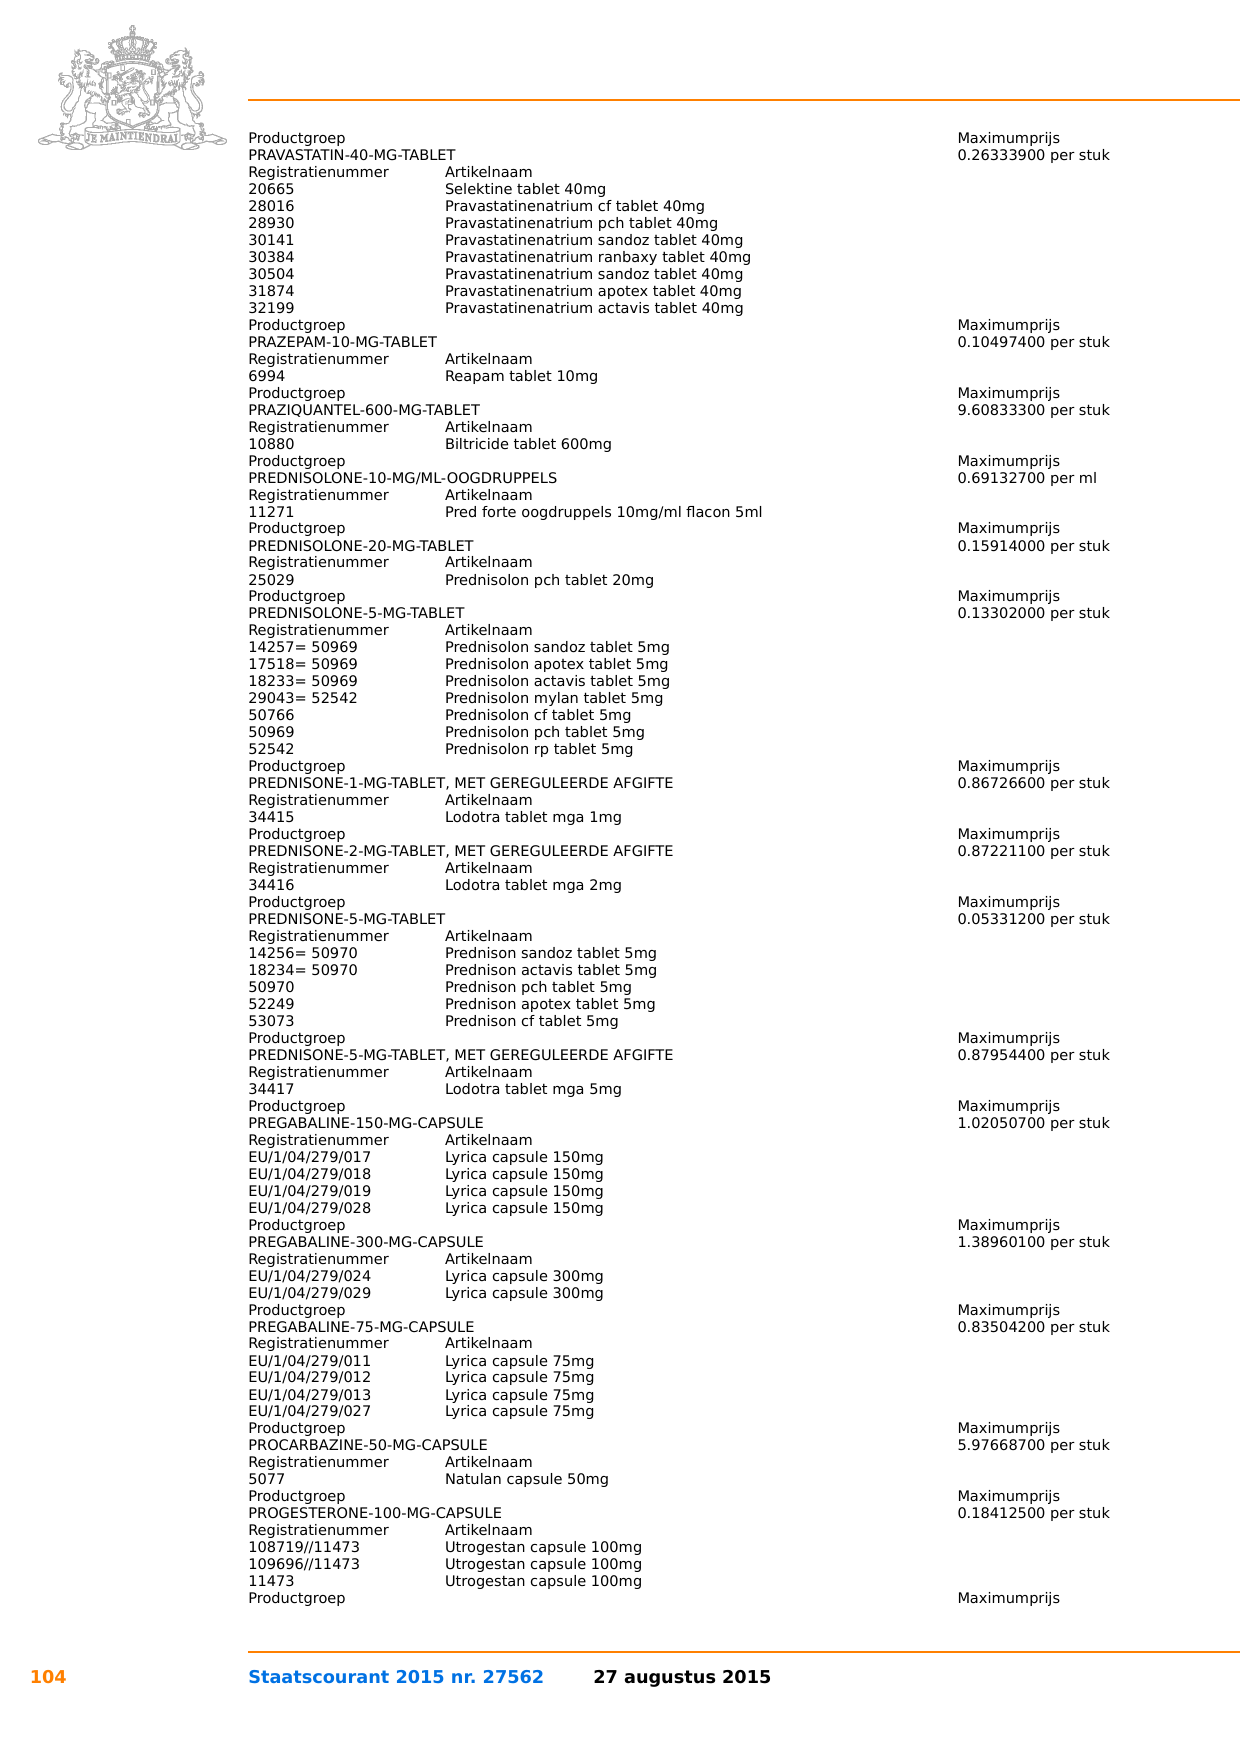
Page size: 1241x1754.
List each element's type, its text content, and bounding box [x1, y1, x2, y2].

table_cell [439, 453, 951, 469]
table_cell [951, 673, 1163, 690]
table_cell PREDNISONE-2-MG-TABLET, MET GEREGULEERDE AFGIFTE [248, 843, 951, 860]
table_cell Artikelnaam [439, 554, 951, 571]
table_cell [951, 707, 1163, 724]
table_cell Lyrica capsule 75mg [439, 1386, 951, 1403]
table_cell Artikelnaam [439, 351, 951, 368]
table_cell Artikelnaam [439, 486, 951, 503]
table_cell [951, 232, 1163, 249]
table_cell Registratienummer [248, 1335, 439, 1352]
table_cell 9.60833300 per stuk [951, 402, 1163, 418]
table_cell [439, 1030, 951, 1047]
table_cell PRAZEPAM-10-MG-TABLET [248, 334, 951, 351]
table_cell [951, 300, 1163, 317]
table_cell [951, 1386, 1163, 1403]
table_cell Natulan capsule 50mg [439, 1471, 951, 1488]
table_cell [439, 758, 951, 775]
table_cell [951, 554, 1163, 571]
table_cell PREGABALINE-300-MG-CAPSULE [248, 1234, 951, 1251]
table_cell Prednison apotex tablet 5mg [439, 996, 951, 1013]
table_cell Registratienummer [248, 1522, 439, 1539]
table_cell [951, 1285, 1163, 1301]
table_cell [951, 1539, 1163, 1556]
table_cell Productgroep [248, 453, 439, 469]
table_cell Utrogestan capsule 100mg [439, 1573, 951, 1590]
table_cell Maximumprijs [951, 1420, 1163, 1437]
table_cell [951, 979, 1163, 996]
table_cell 50766 [248, 707, 439, 724]
table_cell Registratienummer [248, 419, 439, 436]
table_cell 0.15914000 per stuk [951, 538, 1163, 554]
table_cell Lyrica capsule 150mg [439, 1149, 951, 1166]
table_cell Productgroep [248, 758, 439, 775]
table_cell PREDNISONE-1-MG-TABLET, MET GEREGULEERDE AFGIFTE [248, 775, 951, 792]
table_cell Maximumprijs [951, 758, 1163, 775]
table_cell Prednisolon rp tablet 5mg [439, 741, 951, 758]
table_cell EU/1/04/279/019 [248, 1183, 439, 1199]
table_cell 52542 [248, 741, 439, 758]
table_cell Artikelnaam [439, 1522, 951, 1539]
table_cell [439, 1488, 951, 1505]
table_cell Productgroep [248, 1301, 439, 1318]
table_cell [951, 571, 1163, 588]
table_cell Maximumprijs [951, 1590, 1163, 1607]
table_cell 0.18412500 per stuk [951, 1505, 1163, 1522]
table_cell Productgroep [248, 826, 439, 843]
table_cell [951, 809, 1163, 826]
table_cell Lodotra tablet mga 5mg [439, 1081, 951, 1098]
table_cell 0.87221100 per stuk [951, 843, 1163, 860]
table_cell Utrogestan capsule 100mg [439, 1556, 951, 1573]
table_cell 14256= 50970 [248, 945, 439, 962]
table_cell Pravastatinenatrium cf tablet 40mg [439, 198, 951, 215]
table_cell Maximumprijs [951, 588, 1163, 605]
table_cell [439, 1590, 951, 1607]
table_cell Biltricide tablet 600mg [439, 436, 951, 452]
table_cell [439, 130, 951, 147]
table_cell Maximumprijs [951, 826, 1163, 843]
table_cell Selektine tablet 40mg [439, 181, 951, 198]
table_cell [439, 1420, 951, 1437]
table_cell Pravastatinenatrium sandoz tablet 40mg [439, 266, 951, 283]
table_cell [439, 520, 951, 537]
table_cell 25029 [248, 571, 439, 588]
table_cell [951, 1522, 1163, 1539]
table_cell 0.69132700 per ml [951, 470, 1163, 486]
table_cell 30504 [248, 266, 439, 283]
table_cell [951, 639, 1163, 656]
table_cell 50969 [248, 724, 439, 741]
table_cell [951, 656, 1163, 673]
table_cell [951, 962, 1163, 979]
table_cell 0.10497400 per stuk [951, 334, 1163, 351]
table_cell [439, 1217, 951, 1233]
table_cell [951, 1064, 1163, 1081]
table_cell [951, 351, 1163, 368]
table_cell Registratienummer [248, 928, 439, 945]
table_cell 108719//11473 [248, 1539, 439, 1556]
table_cell Productgroep [248, 1420, 439, 1437]
table_cell 34415 [248, 809, 439, 826]
table_cell 31874 [248, 283, 439, 300]
table_cell [951, 249, 1163, 266]
table_cell Prednisolon actavis tablet 5mg [439, 673, 951, 690]
table_cell Registratienummer [248, 622, 439, 639]
table_cell 53073 [248, 1013, 439, 1030]
table_cell 20665 [248, 181, 439, 198]
table_cell [951, 1454, 1163, 1471]
table_cell Maximumprijs [951, 1030, 1163, 1047]
table_cell Prednisolon apotex tablet 5mg [439, 656, 951, 673]
table_cell Productgroep [248, 1590, 439, 1607]
table_cell [951, 792, 1163, 809]
table_cell Maximumprijs [951, 894, 1163, 911]
table_cell 17518= 50969 [248, 656, 439, 673]
table_cell Prednisolon cf tablet 5mg [439, 707, 951, 724]
table_cell Productgroep [248, 385, 439, 402]
table_cell Prednisolon pch tablet 20mg [439, 571, 951, 588]
table_cell 34416 [248, 877, 439, 894]
table_cell [951, 690, 1163, 707]
table_cell Maximumprijs [951, 317, 1163, 334]
table_cell PREGABALINE-75-MG-CAPSULE [248, 1319, 951, 1335]
table_cell [951, 724, 1163, 741]
table_cell 28930 [248, 215, 439, 232]
table_cell [951, 164, 1163, 181]
table_cell [439, 1301, 951, 1318]
table_cell Productgroep [248, 317, 439, 334]
table_cell [951, 1353, 1163, 1369]
table_cell EU/1/04/279/012 [248, 1369, 439, 1386]
table_cell [951, 1268, 1163, 1284]
table_cell [951, 266, 1163, 283]
table_cell 109696//11473 [248, 1556, 439, 1573]
table_cell PREDNISOLONE-5-MG-TABLET [248, 605, 951, 622]
table_cell Lyrica capsule 75mg [439, 1403, 951, 1420]
table_cell 29043= 52542 [248, 690, 439, 707]
table_cell [951, 419, 1163, 436]
table_cell EU/1/04/279/013 [248, 1386, 439, 1403]
table_cell Prednisolon sandoz tablet 5mg [439, 639, 951, 656]
table_cell [951, 1166, 1163, 1183]
table_cell 30141 [248, 232, 439, 249]
table_cell Lyrica capsule 75mg [439, 1353, 951, 1369]
table_cell 18233= 50969 [248, 673, 439, 690]
table_cell 14257= 50969 [248, 639, 439, 656]
table_cell EU/1/04/279/011 [248, 1353, 439, 1369]
table_cell 0.87954400 per stuk [951, 1047, 1163, 1064]
table_cell Lyrica capsule 300mg [439, 1268, 951, 1284]
table_cell Maximumprijs [951, 453, 1163, 469]
table_cell PREDNISOLONE-20-MG-TABLET [248, 538, 951, 554]
table_cell [439, 317, 951, 334]
table_cell [951, 486, 1163, 503]
table_cell Productgroep [248, 1030, 439, 1047]
table_cell [951, 436, 1163, 452]
table_cell 1.02050700 per stuk [951, 1115, 1163, 1132]
table_cell Pravastatinenatrium actavis tablet 40mg [439, 300, 951, 317]
table_cell Pred forte oogdruppels 10mg/ml flacon 5ml [439, 504, 951, 520]
table_cell [439, 1098, 951, 1115]
table_cell EU/1/04/279/027 [248, 1403, 439, 1420]
table_cell Artikelnaam [439, 1251, 951, 1267]
table_cell PREDNISONE-5-MG-TABLET [248, 911, 951, 928]
table_cell PREDNISONE-5-MG-TABLET, MET GEREGULEERDE AFGIFTE [248, 1047, 951, 1064]
table_cell [951, 1403, 1163, 1420]
table_cell 0.13302000 per stuk [951, 605, 1163, 622]
table_cell Registratienummer [248, 792, 439, 809]
table_cell Artikelnaam [439, 1454, 951, 1471]
table_cell 5.97668700 per stuk [951, 1437, 1163, 1454]
table_cell [951, 1132, 1163, 1149]
table_cell [951, 1081, 1163, 1098]
table_cell EU/1/04/279/018 [248, 1166, 439, 1183]
table_cell Registratienummer [248, 351, 439, 368]
table_cell [439, 826, 951, 843]
table_cell [951, 215, 1163, 232]
table_cell [951, 1556, 1163, 1573]
table_cell EU/1/04/279/028 [248, 1200, 439, 1217]
table_cell Artikelnaam [439, 419, 951, 436]
table_cell Pravastatinenatrium ranbaxy tablet 40mg [439, 249, 951, 266]
table_cell Maximumprijs [951, 385, 1163, 402]
table_cell Prednisolon mylan tablet 5mg [439, 690, 951, 707]
table_cell [951, 996, 1163, 1013]
table_cell Maximumprijs [951, 1488, 1163, 1505]
table_cell Registratienummer [248, 486, 439, 503]
table_cell [951, 1471, 1163, 1488]
table_cell Lodotra tablet mga 1mg [439, 809, 951, 826]
table_cell Registratienummer [248, 860, 439, 877]
table_cell Artikelnaam [439, 1064, 951, 1081]
table_cell Maximumprijs [951, 130, 1163, 147]
table_cell Artikelnaam [439, 792, 951, 809]
table_cell Pravastatinenatrium sandoz tablet 40mg [439, 232, 951, 249]
table_cell [951, 283, 1163, 300]
table_cell Artikelnaam [439, 622, 951, 639]
table_cell 10880 [248, 436, 439, 452]
table_cell EU/1/04/279/017 [248, 1149, 439, 1166]
table_cell Lyrica capsule 150mg [439, 1166, 951, 1183]
table_cell PRAVASTATIN-40-MG-TABLET [248, 147, 951, 164]
table_cell [951, 622, 1163, 639]
table_cell Artikelnaam [439, 1132, 951, 1149]
table_cell [951, 1013, 1163, 1030]
table_cell [951, 1573, 1163, 1590]
table_cell Reapam tablet 10mg [439, 368, 951, 384]
table_cell Registratienummer [248, 1132, 439, 1149]
table_cell Lyrica capsule 150mg [439, 1183, 951, 1199]
table_cell EU/1/04/279/029 [248, 1285, 439, 1301]
table_cell Artikelnaam [439, 928, 951, 945]
table_cell Prednison cf tablet 5mg [439, 1013, 951, 1030]
table_cell [951, 504, 1163, 520]
table_cell Productgroep [248, 1098, 439, 1115]
table_cell Artikelnaam [439, 860, 951, 877]
table_cell 11271 [248, 504, 439, 520]
table_cell 34417 [248, 1081, 439, 1098]
table_cell Maximumprijs [951, 1217, 1163, 1233]
table_cell 1.38960100 per stuk [951, 1234, 1163, 1251]
table_cell Maximumprijs [951, 520, 1163, 537]
table_cell 11473 [248, 1573, 439, 1590]
table_cell Prednisolon pch tablet 5mg [439, 724, 951, 741]
table_cell Registratienummer [248, 164, 439, 181]
table_cell Maximumprijs [951, 1301, 1163, 1318]
table_cell Lyrica capsule 300mg [439, 1285, 951, 1301]
picture [38, 25, 227, 150]
table_cell [951, 877, 1163, 894]
table_cell PREGABALINE-150-MG-CAPSULE [248, 1115, 951, 1132]
table_cell 0.83504200 per stuk [951, 1319, 1163, 1335]
table_cell Registratienummer [248, 1251, 439, 1267]
table_cell [951, 1200, 1163, 1217]
table_cell Productgroep [248, 520, 439, 537]
table_cell Productgroep [248, 1217, 439, 1233]
table_cell PROCARBAZINE-50-MG-CAPSULE [248, 1437, 951, 1454]
table_cell Lodotra tablet mga 2mg [439, 877, 951, 894]
table_cell 0.26333900 per stuk [951, 147, 1163, 164]
table_cell [951, 1335, 1163, 1352]
table_cell [439, 588, 951, 605]
table_cell Lyrica capsule 75mg [439, 1369, 951, 1386]
table_cell [951, 198, 1163, 215]
table_cell Artikelnaam [439, 1335, 951, 1352]
table_cell [951, 928, 1163, 945]
table_cell PROGESTERONE-100-MG-CAPSULE [248, 1505, 951, 1522]
table_cell [951, 1183, 1163, 1199]
table_cell 5077 [248, 1471, 439, 1488]
table_cell [951, 368, 1163, 384]
table_cell 30384 [248, 249, 439, 266]
table_cell Registratienummer [248, 554, 439, 571]
table_cell Artikelnaam [439, 164, 951, 181]
table_cell Prednison pch tablet 5mg [439, 979, 951, 996]
table_cell Prednison sandoz tablet 5mg [439, 945, 951, 962]
table_cell PRAZIQUANTEL-600-MG-TABLET [248, 402, 951, 418]
table_cell [439, 894, 951, 911]
table_cell Utrogestan capsule 100mg [439, 1539, 951, 1556]
table_cell Productgroep [248, 588, 439, 605]
table_cell [951, 860, 1163, 877]
table_cell Pravastatinenatrium pch tablet 40mg [439, 215, 951, 232]
table_cell PREDNISOLONE-10-MG/ML-OOGDRUPPELS [248, 470, 951, 486]
table_cell Productgroep [248, 130, 439, 147]
table_cell 18234= 50970 [248, 962, 439, 979]
table_cell [951, 181, 1163, 198]
table_cell [951, 1149, 1163, 1166]
table_cell 50970 [248, 979, 439, 996]
table_cell [951, 1251, 1163, 1267]
table_cell Productgroep [248, 1488, 439, 1505]
table_cell Productgroep [248, 894, 439, 911]
table_cell 0.86726600 per stuk [951, 775, 1163, 792]
table_cell 6994 [248, 368, 439, 384]
table_cell Prednison actavis tablet 5mg [439, 962, 951, 979]
table_cell [951, 1369, 1163, 1386]
table_cell [951, 741, 1163, 758]
table_cell Pravastatinenatrium apotex tablet 40mg [439, 283, 951, 300]
table_cell 32199 [248, 300, 439, 317]
table_cell EU/1/04/279/024 [248, 1268, 439, 1284]
table_cell [951, 945, 1163, 962]
table_cell Registratienummer [248, 1454, 439, 1471]
table_cell Registratienummer [248, 1064, 439, 1081]
table_cell 52249 [248, 996, 439, 1013]
table_cell 0.05331200 per stuk [951, 911, 1163, 928]
table_cell [439, 385, 951, 402]
table_cell Maximumprijs [951, 1098, 1163, 1115]
table_cell Lyrica capsule 150mg [439, 1200, 951, 1217]
table_cell 28016 [248, 198, 439, 215]
